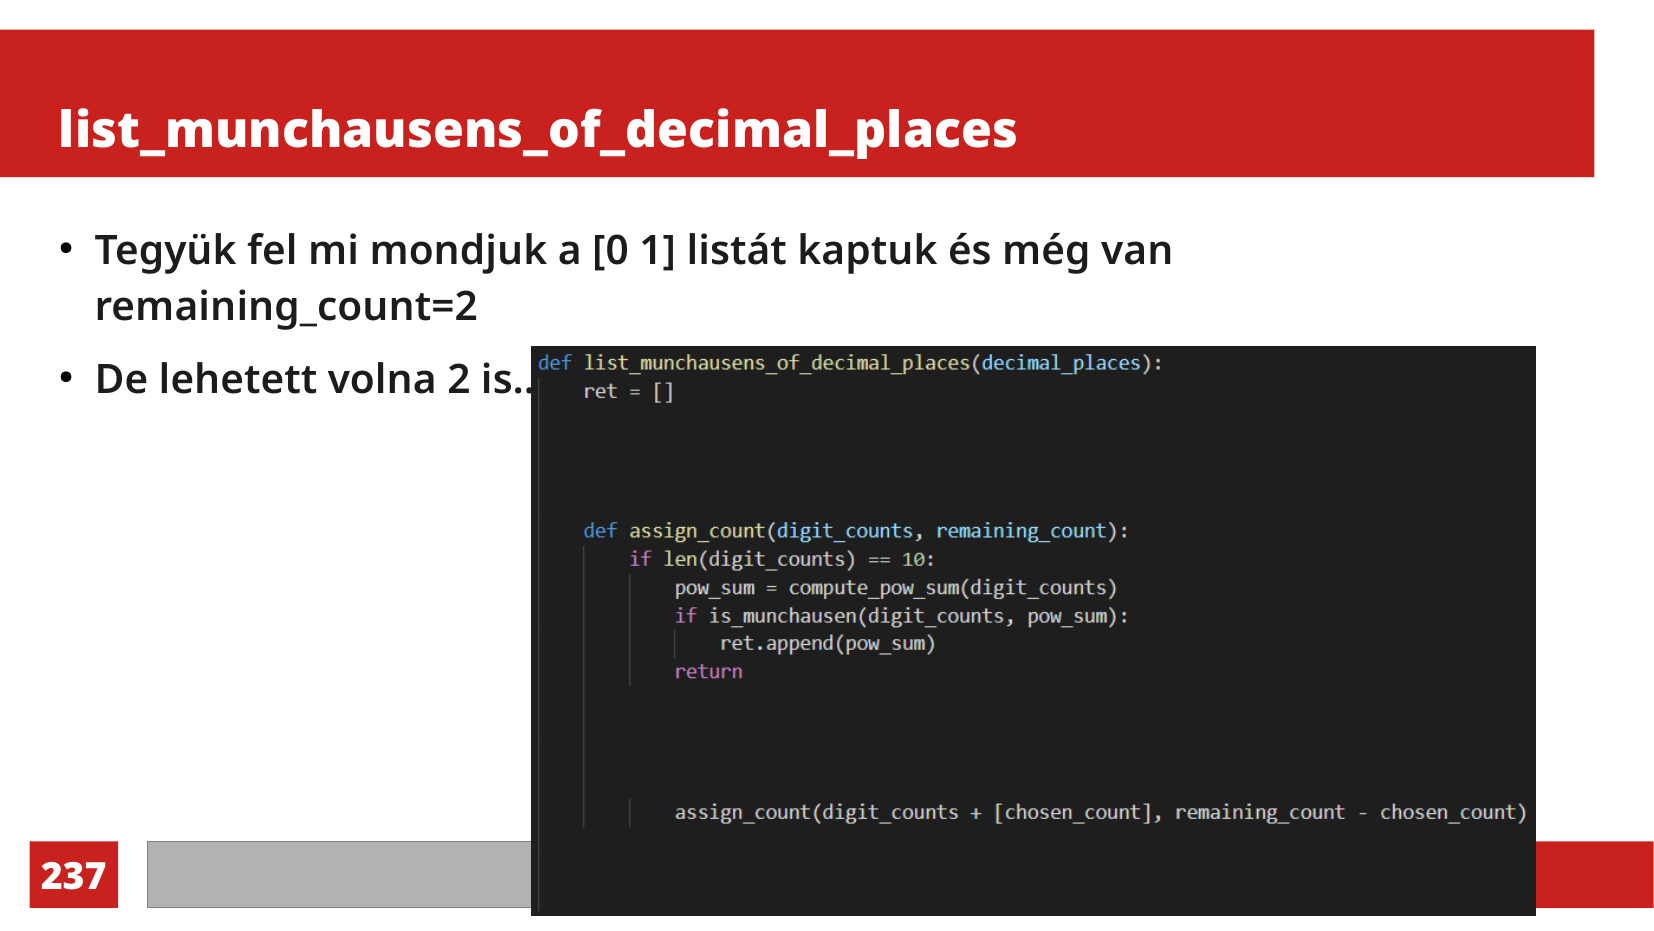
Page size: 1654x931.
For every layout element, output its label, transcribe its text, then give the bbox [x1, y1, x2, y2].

list Tegyük fel mi mondjuk a [0 1] listát kaptuk és még van remaining_count=2 De lehetett volna 2 is... [59, 221, 1565, 739]
picture [531, 346, 1536, 916]
title list_munchausens_of_decimal_places [59, 44, 1595, 163]
